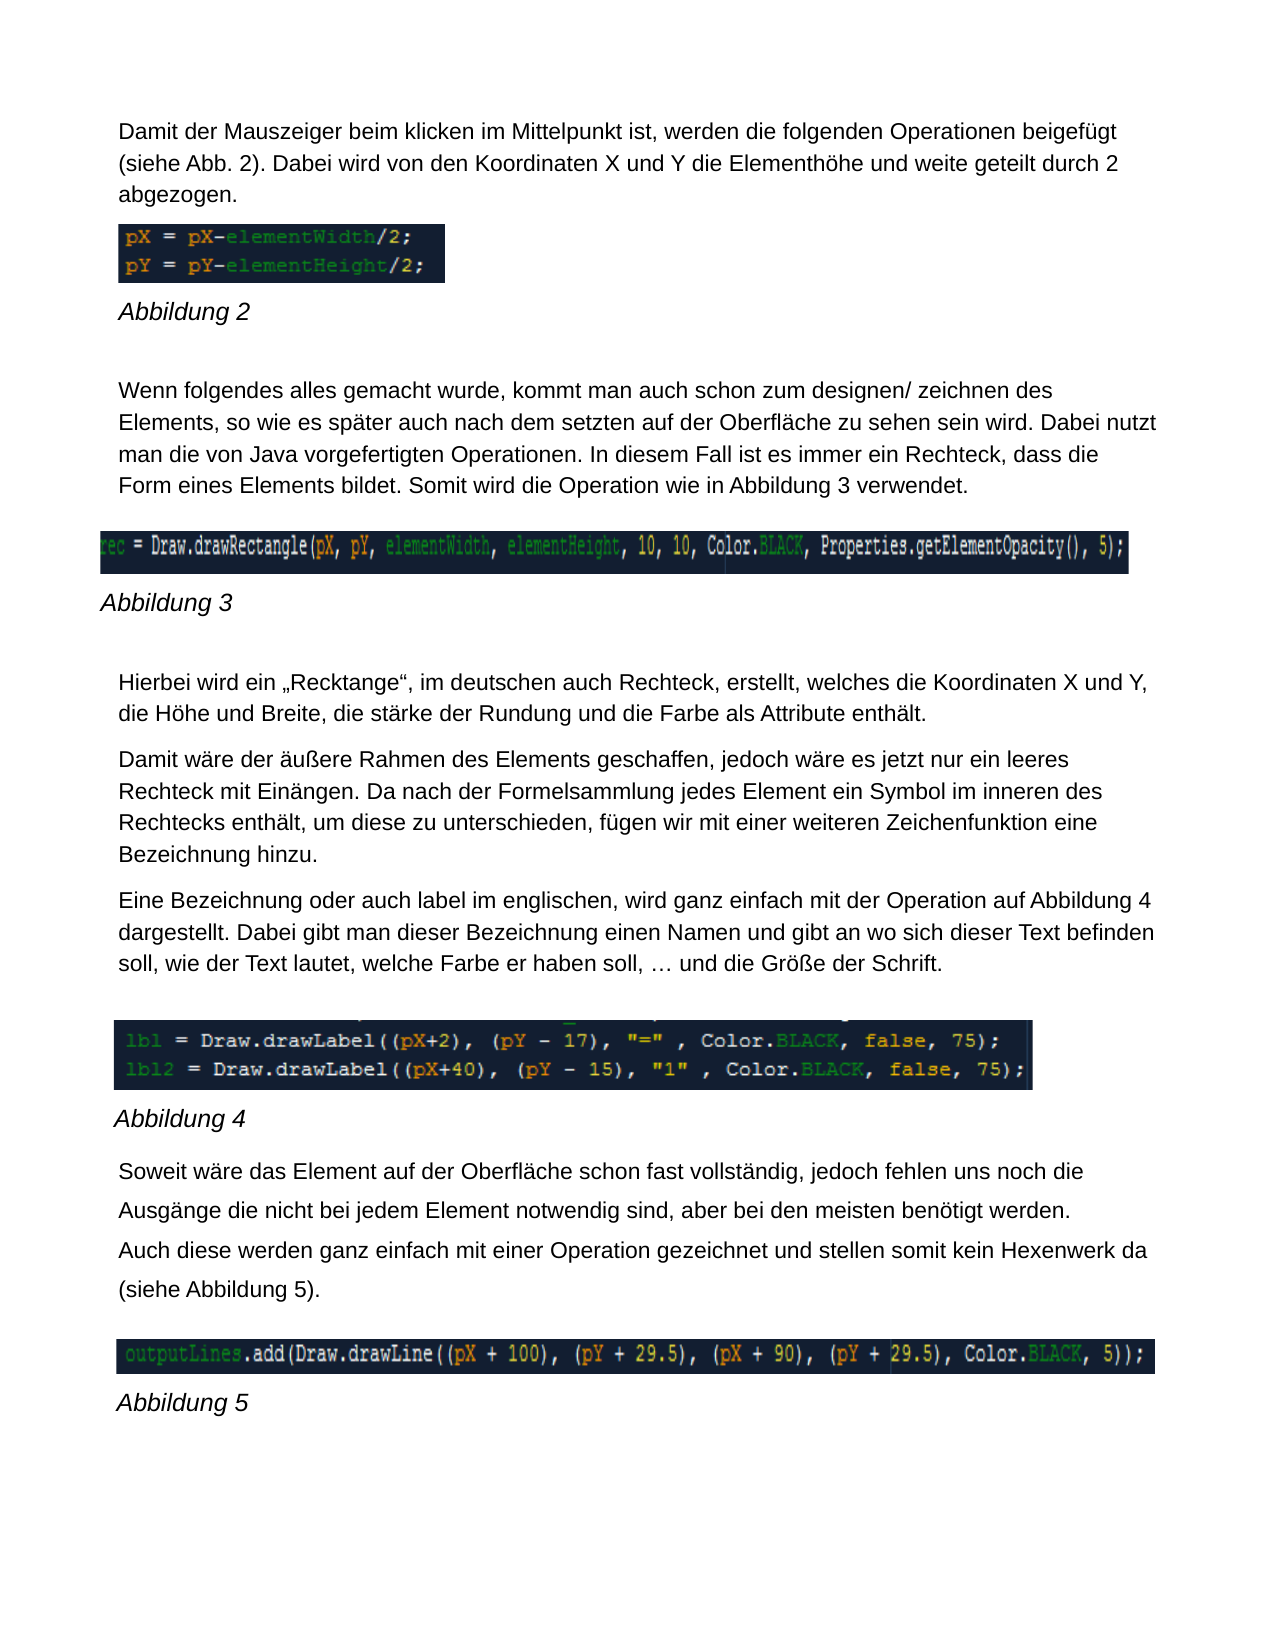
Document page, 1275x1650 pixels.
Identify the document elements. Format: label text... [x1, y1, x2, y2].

text Abbildung 4 [114, 1090, 1033, 1133]
text Damit der Mauszeiger beim klicken im Mittelpunkt ist, werden die folgenden Operationen beigefügt (siehe Abb. 2). Dabei wird von den Koordinaten X und Y die Elementhöhe und weite geteilt durch 2 abgezogen. [118, 118, 1157, 208]
text Hierbei wird ein „Recktange“, im deutschen auch Rechteck, erstellt, welches die Koordinaten X und Y, die Höhe und Breite, die stärke der Rundung und die Farbe als Attribute enthält. [118, 668, 1157, 726]
text Eine Bezeichnung oder auch label im englischen, wird ganz einfach mit der Operation auf Abbildung 4 dargestellt. Dabei gibt man dieser Bezeichnung einen Namen und gibt an wo sich dieser Text befinden soll, wie der Text lautet, welche Farbe er haben soll, … und die Größe der Schrift. [118, 887, 1157, 976]
text Wenn folgendes alles gemacht wurde, kommt man auch schon zum designen/ zeichnen des Elements, so wie es später auch nach dem setzten auf der Oberfläche zu sehen sein wird. Dabei nutzt man die von Java vorgefertigten Operationen. In diesem Fall ist es immer ein Rechteck, dass die Form eines Elements bildet. Somit wird die Operation wie in Abbildung 3 verwendet. [118, 377, 1157, 498]
text Abbildung 2 [118, 283, 445, 325]
text Abbildung 3 [100, 531, 1153, 617]
picture [100, 531, 1129, 574]
picture [113, 1020, 1033, 1090]
text Soweit wäre das Element auf der Oberfläche schon fast vollständig, jedoch fehlen uns noch die Ausgänge die nicht bei jedem Element notwendig sind, aber bei den meisten benötigt werden. [118, 1158, 1157, 1224]
text Abbildung 5 [116, 1374, 1155, 1417]
text Auch diese werden ganz einfach mit einer Operation gezeichnet und stellen somit kein Hexenwerk da (siehe Abbildung 5). [118, 1237, 1157, 1303]
picture [118, 224, 445, 283]
picture [116, 1339, 1155, 1374]
text Damit wäre der äußere Rahmen des Elements geschaffen, jedoch wäre es jetzt nur ein leeres Rechteck mit Einängen. Da nach der Formelsammlung jedes Element ein Symbol im inneren des Rechtecks enthält, um diese zu unterschieden, fügen wir mit einer weiteren Zeichenfunktion eine Bezeichnung hinzu. [118, 746, 1157, 867]
